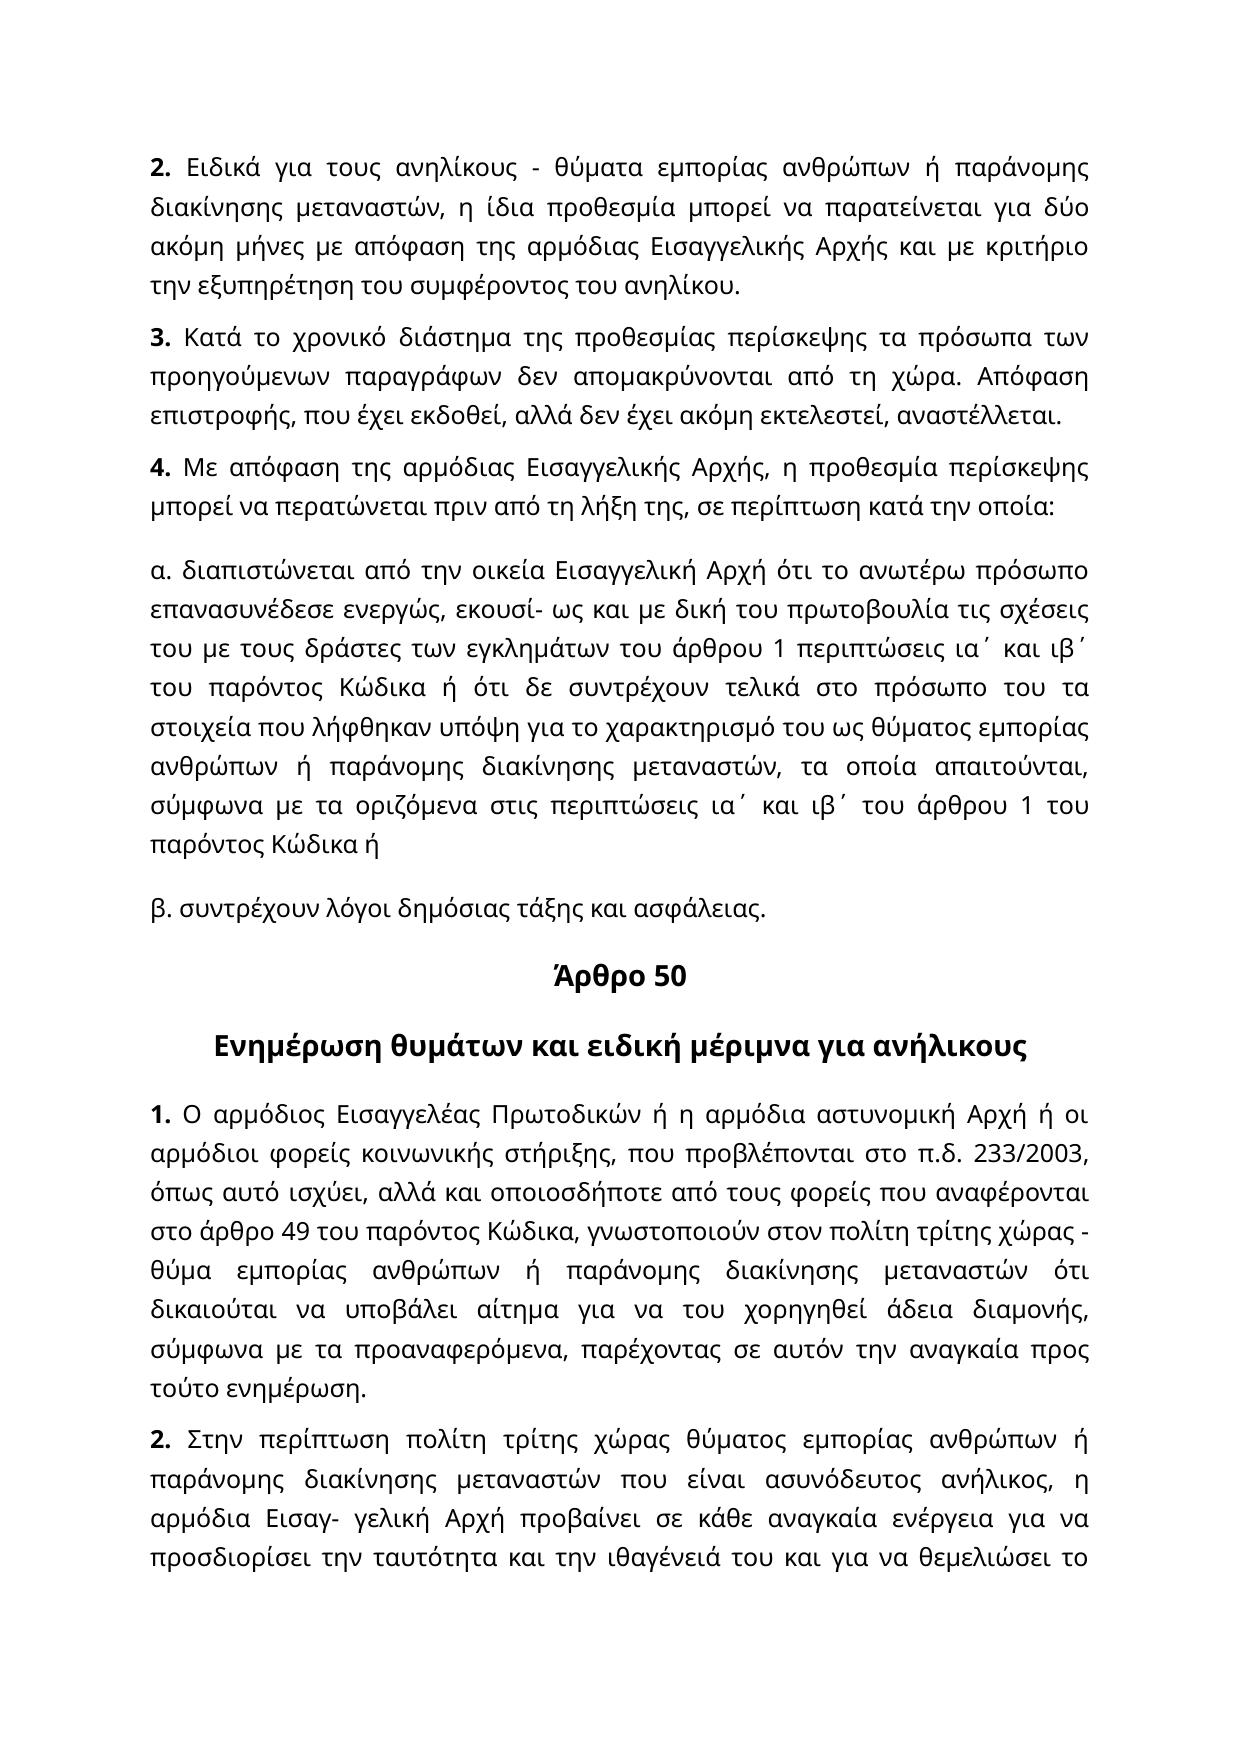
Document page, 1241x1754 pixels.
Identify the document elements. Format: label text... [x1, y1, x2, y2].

subtitle Άρθρο 50 [150, 955, 1090, 995]
text 3. Κατά το χρονικό διάστημα της προθεσμίας περίσκεψης τα πρόσωπα των προηγούμενων παραγράφων δεν απομακρύνονται από τη χώρα. Απόφαση επιστροφής, που έχει εκδοθεί, αλλά δεν έχει ακόμη εκτελεστεί, αναστέλλεται. [150, 319, 1090, 432]
text 2. Στην περίπτωση πολίτη τρίτης χώρας θύματος εμπορίας ανθρώπων ή παράνομης διακίνησης μεταναστών που είναι ασυνόδευτος ανήλικος, η αρμόδια Εισαγ- γελική Αρχή προβαίνει σε κάθε αναγκαία ενέργεια για να προσδιορίσει την ταυτότητα και την ιθαγένειά του και για να θεμελιώσει το [150, 1422, 1090, 1574]
text 4. Με απόφαση της αρμόδιας Εισαγγελικής Αρχής, η προθεσμία περίσκεψης μπορεί να περατώνεται πριν από τη λήξη της, σε περίπτωση κατά την οποία: [150, 449, 1090, 522]
text β. συντρέχουν λόγοι δημόσιας τάξης και ασφάλειας. [150, 891, 1090, 925]
subtitle Ενημέρωση θυμάτων και ειδική μέριμνα για ανήλικους [150, 1026, 1090, 1065]
text α. διαπιστώνεται από την οικεία Εισαγγελική Αρχή ότι το ανωτέρω πρόσωπο επανασυνέδεσε ενεργώς, εκουσί- ως και με δική του πρωτοβουλία τις σχέσεις του με τους δράστες των εγκλημάτων του άρθρου 1 περιπτώσεις ια΄ και ιβ΄ του παρόντος Κώδικα ή ότι δε συντρέχουν τελικά στο πρόσωπο του τα στοιχεία που λήφθηκαν υπόψη για το χαρακτηρισμό του ως θύματος εμπορίας ανθρώπων ή παράνομης διακίνησης μεταναστών, τα οποία απαιτούνται, σύμφωνα με τα οριζόμενα στις περιπτώσεις ια΄ και ιβ΄ του άρθρου 1 του παρόντος Κώδικα ή [150, 552, 1090, 861]
text 1. Ο αρμόδιος Εισαγγελέας Πρωτοδικών ή η αρμόδια αστυνομική Αρχή ή οι αρμόδιοι φορείς κοινωνικής στήριξης, που προβλέπονται στο π.δ. 233/2003, όπως αυτό ισχύει, αλλά και οποιοσδήποτε από τους φορείς που αναφέρονται στο άρθρο 49 του παρόντος Κώδικα, γνωστοποιούν στον πολίτη τρίτης χώρας - θύμα εμπορίας ανθρώπων ή παράνομης διακίνησης μεταναστών ότι δικαιούται να υποβάλει αίτημα για να του χορηγηθεί άδεια διαμονής, σύμφωνα με τα προαναφερόμενα, παρέχοντας σε αυτόν την αναγκαία προς τούτο ενημέρωση. [150, 1096, 1090, 1404]
text 2. Ειδικά για τους ανηλίκους - θύματα εμπορίας ανθρώπων ή παράνομης διακίνησης μεταναστών, η ίδια προθεσμία μπορεί να παρατείνεται για δύο ακόμη μήνες με απόφαση της αρμόδιας Εισαγγελικής Αρχής και με κριτήριο την εξυπηρέτηση του συμφέροντος του ανηλίκου. [150, 150, 1090, 302]
